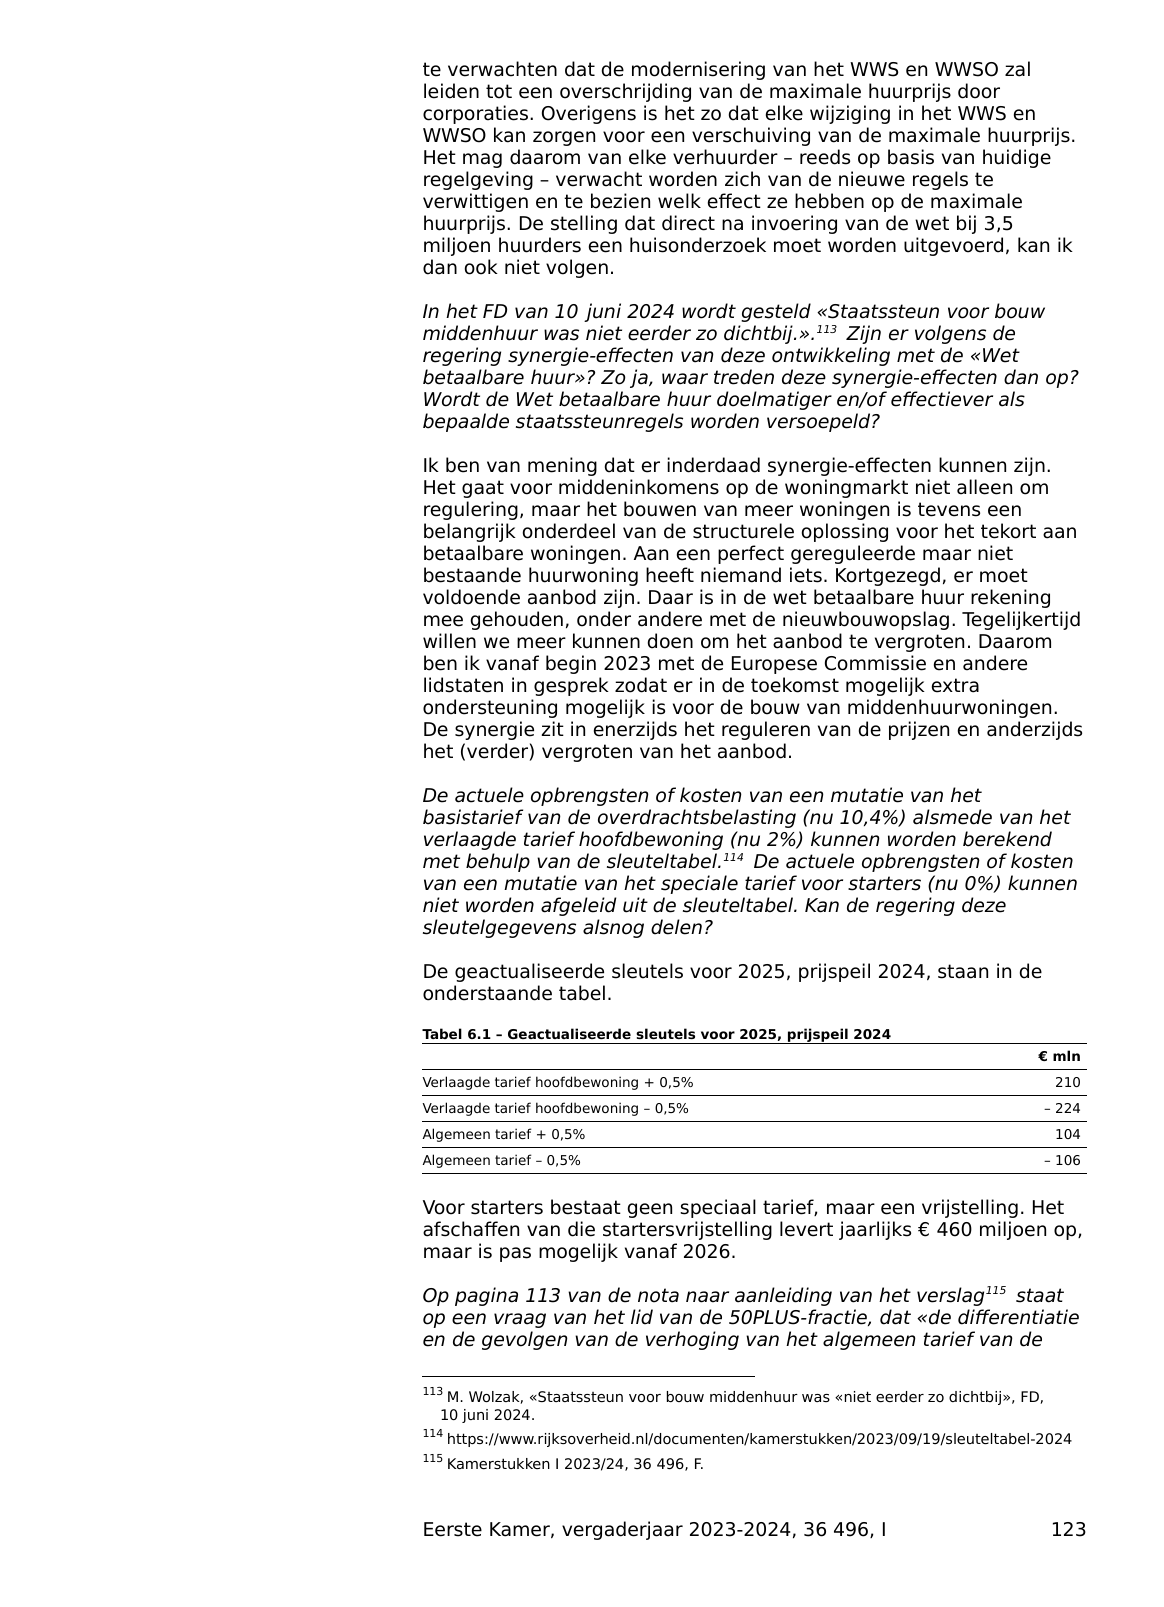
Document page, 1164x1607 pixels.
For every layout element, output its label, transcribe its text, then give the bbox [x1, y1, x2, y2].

table_cell 210 [939, 1070, 1087, 1095]
table_cell – 224 [939, 1096, 1087, 1121]
text Kamerstukken I 2023/24, 36 496, F. [422, 1452, 1087, 1474]
text In het FD van 10 juni 2024 wordt gesteld «Staatssteun voor bouw middenhuur was niet eerder zo dichtbij.». Zijn er volgens de regering synergie-effecten van deze ontwikkeling met de «Wet betaalbare huur»? Zo ja, waar treden deze synergie-effecten dan op? Wordt de Wet betaalbare huur doelmatiger en/of effectiever als bepaalde staatssteunregels worden versoepeld? [422, 301, 1087, 433]
table_cell Verlaagde tarief hoofdbewoning – 0,5% [422, 1096, 939, 1121]
table_header Tabel 6.1 – Geactualiseerde sleutels voor 2025, prijspeil 2024 [422, 1027, 1087, 1043]
table_cell [422, 1044, 939, 1069]
text te verwachten dat de modernisering van het WWS en WWSO zal leiden tot een overschrijding van de maximale huurprijs door corporaties. Overigens is het zo dat elke wijziging in het WWS en WWSO kan zorgen voor een verschuiving van de maximale huurprijs. Het mag daarom van elke verhuurder – reeds op basis van huidige regelgeving – verwacht worden zich van de nieuwe regels te verwittigen en te bezien welk effect ze hebben op de maximale huurprijs. De stelling dat direct na invoering van de wet bij 3,5 miljoen huurders een huisonderzoek moet worden uitgevoerd, kan ik dan ook niet volgen. [422, 59, 1087, 279]
table_cell € mln [939, 1044, 1087, 1069]
text De actuele opbrengsten of kosten van een mutatie van het basistarief van de overdrachtsbelasting (nu 10,4%) alsmede van het verlaagde tarief hoofdbewoning (nu 2%) kunnen worden berekend met behulp van de sleuteltabel. De actuele opbrengsten of kosten van een mutatie van het speciale tarief voor starters (nu 0%) kunnen niet worden afgeleid uit de sleuteltabel. Kan de regering deze sleutelgegevens alsnog delen? [422, 785, 1087, 939]
text Voor starters bestaat geen speciaal tarief, maar een vrijstelling. Het afschaffen van die startersvrijstelling levert jaarlijks € 460 miljoen op, maar is pas mogelijk vanaf 2026. [422, 1197, 1087, 1262]
table_cell Verlaagde tarief hoofdbewoning + 0,5% [422, 1070, 939, 1095]
text M. Wolzak, «Staatssteun voor bouw middenhuur was «niet eerder zo dichtbij», FD, 10 juni 2024. [422, 1385, 1087, 1424]
table_cell – 106 [939, 1148, 1087, 1173]
table_cell 104 [939, 1122, 1087, 1147]
text Ik ben van mening dat er inderdaad synergie-effecten kunnen zijn. Het gaat voor middeninkomens op de woningmarkt niet alleen om regulering, maar het bouwen van meer woningen is tevens een belangrijk onderdeel van de structurele oplossing voor het tekort aan betaalbare woningen. Aan een perfect gereguleerde maar niet bestaande huurwoning heeft niemand iets. Kortgezegd, er moet voldoende aanbod zijn. Daar is in de wet betaalbare huur rekening mee gehouden, onder andere met de nieuwbouwopslag. Tegelijkertijd willen we meer kunnen doen om het aanbod te vergroten. Daarom ben ik vanaf begin 2023 met de Europese Commissie en andere lidstaten in gesprek zodat er in de toekomst mogelijk extra ondersteuning mogelijk is voor de bouw van middenhuurwoningen. De synergie zit in enerzijds het reguleren van de prijzen en anderzijds het (verder) vergroten van het aanbod. [422, 455, 1087, 763]
table_cell Algemeen tarief – 0,5% [422, 1148, 939, 1173]
text Op pagina 113 van de nota naar aanleiding van het verslag staat op een vraag van het lid van de 50PLUS-fractie, dat «de differentiatie en de gevolgen van de verhoging van het algemeen tarief van de [422, 1285, 1087, 1351]
text https://www.rijksoverheid.nl/documenten/kamerstukken/2023/09/19/sleuteltabel-2024 [422, 1427, 1087, 1449]
text De geactualiseerde sleutels voor 2025, prijspeil 2024, staan in de onderstaande tabel. [422, 961, 1087, 1005]
table_cell Algemeen tarief + 0,5% [422, 1122, 939, 1147]
